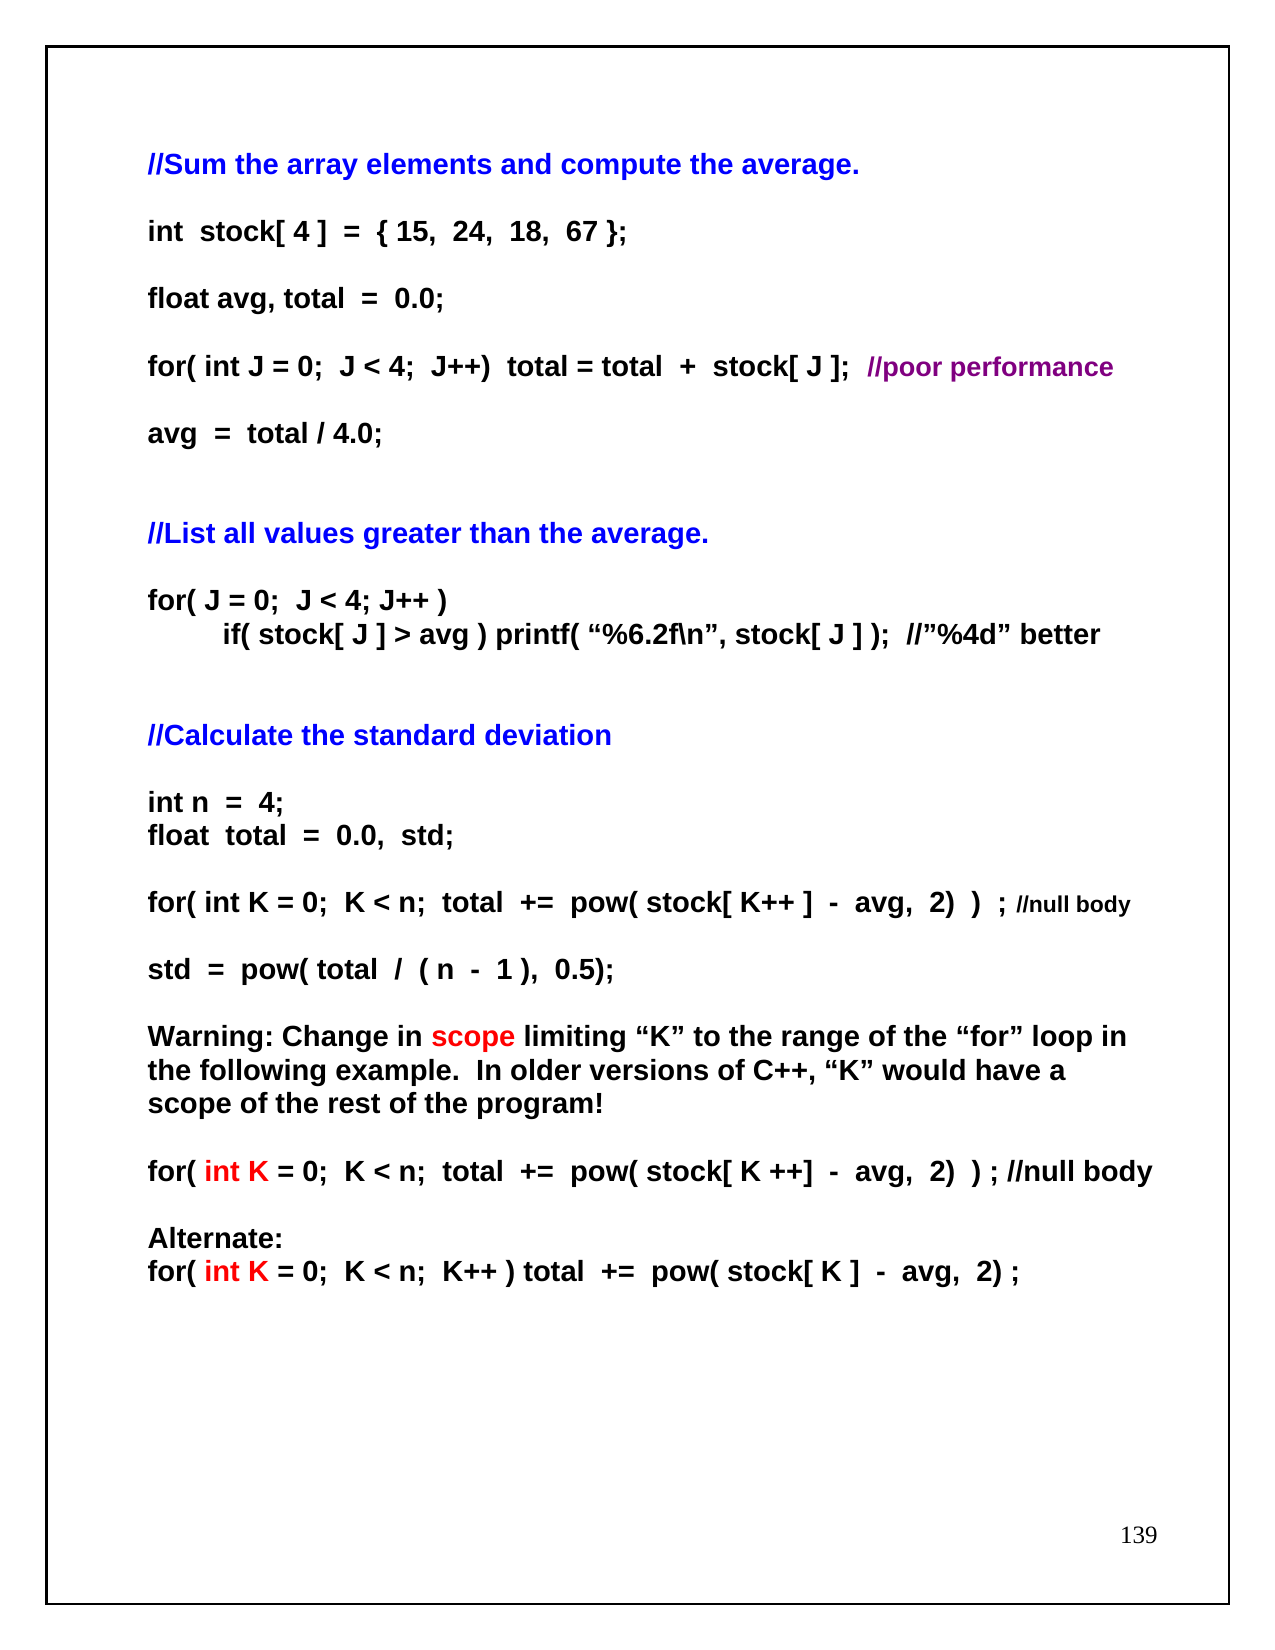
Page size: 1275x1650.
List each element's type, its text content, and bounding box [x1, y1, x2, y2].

text float avg, total = 0.0; [147, 282, 1158, 315]
text std = pow( total / ( n - 1 ), 0.5); [147, 952, 1158, 986]
text float total = 0.0, std; [147, 818, 1158, 852]
text for( int K = 0; K < n; K++ ) total += pow( stock[ K ] - avg, 2) ; [147, 1254, 1158, 1288]
text if( stock[ J ] > avg ) printf( “%6.2f\n”, stock[ J ] ); //”%4d” better [147, 617, 1158, 651]
text avg = total / 4.0; [147, 416, 1158, 449]
text int stock[ 4 ] = { 15, 24, 18, 67 }; [147, 214, 1158, 248]
text for( int J = 0; J < 4; J++) total = total + stock[ J ]; //poor performance [147, 349, 1158, 382]
text for( int K = 0; K < n; total += pow( stock[ K++ ] - avg, 2) ) ; //null body [147, 885, 1158, 919]
text for( int K = 0; K < n; total += pow( stock[ K ++] - avg, 2) ) ; //null body [147, 1154, 1158, 1187]
text //List all values greater than the average. [147, 516, 1158, 550]
text Warning: Change in scope limiting “K” to the range of the “for” loop in the following example. In older versions of C++, “K” would have a scope of the rest of the program! [147, 1019, 1158, 1120]
text int n = 4; [147, 785, 1158, 818]
text Alternate: [147, 1221, 1158, 1254]
text //Sum the array elements and compute the average. [147, 147, 1158, 181]
text for( J = 0; J < 4; J++ ) [147, 583, 1158, 617]
text //Calculate the standard deviation [147, 718, 1158, 751]
